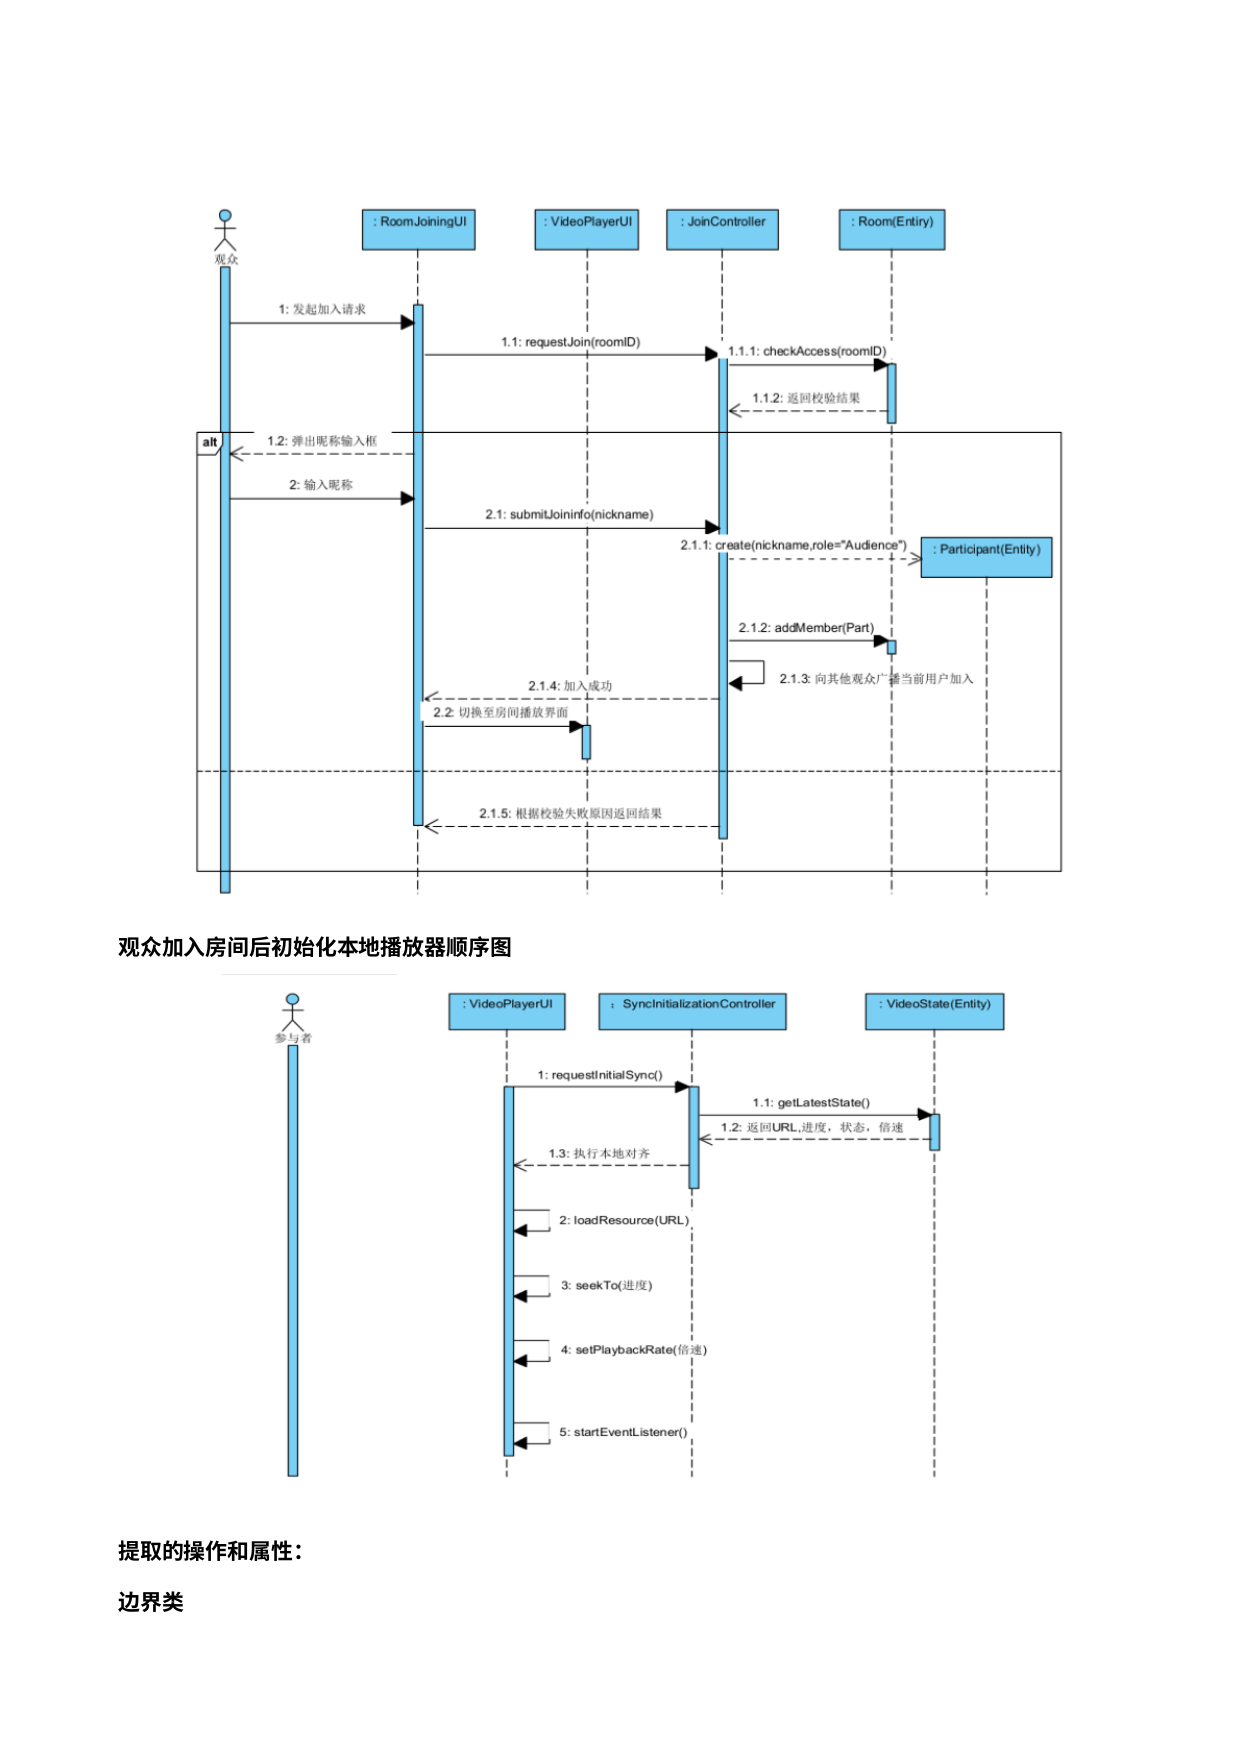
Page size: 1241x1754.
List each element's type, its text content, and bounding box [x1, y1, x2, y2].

picture [221, 974, 1019, 1509]
picture [118, 187, 1123, 924]
text 提取的操作和属性： [118, 1509, 1122, 1566]
text 边界类 [118, 1585, 1122, 1617]
text 观众加入房间后初始化本地播放器顺序图 [118, 924, 1122, 962]
